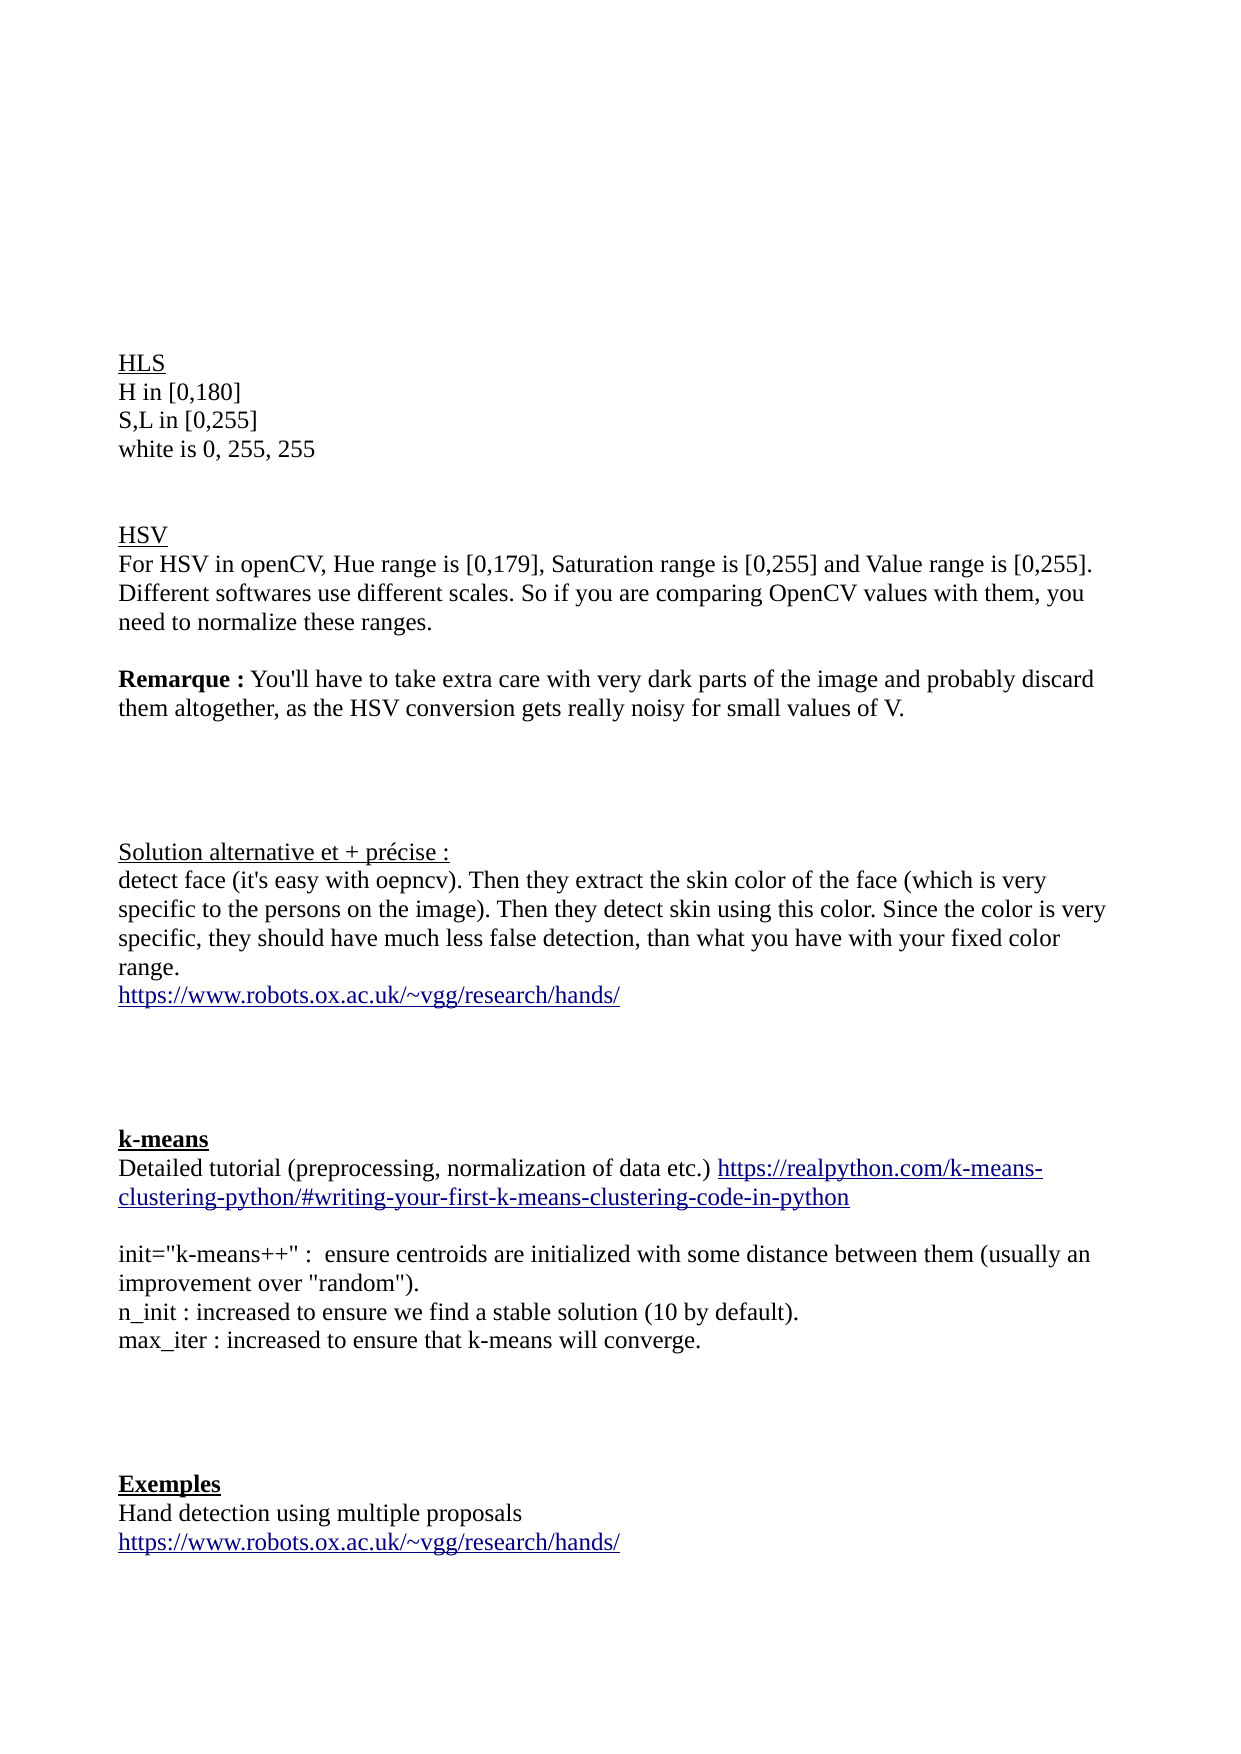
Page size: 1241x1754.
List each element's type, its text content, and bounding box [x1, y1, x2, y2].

text Detailed tutorial (preprocessing, normalization of data etc.) https://realpython.com/k-means-clustering-python/#writing-your-first-k-means-clustering-code-in-python [118, 1153, 1122, 1211]
text https://www.robots.ox.ac.uk/~vgg/research/hands/ [118, 1527, 1122, 1556]
text Solution alternative et + précise : [118, 837, 1122, 866]
text Hand detection using multiple proposals [118, 1498, 1122, 1527]
text Exemples [118, 1469, 1122, 1498]
text HSV [118, 521, 1122, 549]
text S,L in [0,255] [118, 406, 1122, 434]
text k-means [118, 1124, 1122, 1153]
text Remarque : You'll have to take extra care with very dark parts of the image and probably discard them altogether, as the HSV conversion gets really noisy for small values of V. [118, 664, 1122, 722]
text Different softwares use different scales. So if you are comparing OpenCV values with them, you need to normalize these ranges. [118, 578, 1122, 636]
text HLS [118, 348, 1122, 377]
text init="k-means++" : ensure centroids are initialized with some distance between them (usually an improvement over "random"). [118, 1239, 1122, 1297]
text n_init : increased to ensure we find a stable solution (10 by default). [118, 1297, 1122, 1326]
text white is 0, 255, 255 [118, 434, 1122, 463]
text H in [0,180] [118, 377, 1122, 406]
text max_iter : increased to ensure that k-means will converge. [118, 1326, 1122, 1354]
text detect face (it's easy with oepncv). Then they extract the skin color of the face (which is very specific to the persons on the image). Then they detect skin using this color. Since the color is very specific, they should have much less false detection, than what you have with your fixed color range. [118, 866, 1122, 981]
text https://www.robots.ox.ac.uk/~vgg/research/hands/ [118, 981, 1122, 1009]
text For HSV in openCV, Hue range is [0,179], Saturation range is [0,255] and Value range is [0,255]. [118, 549, 1122, 578]
